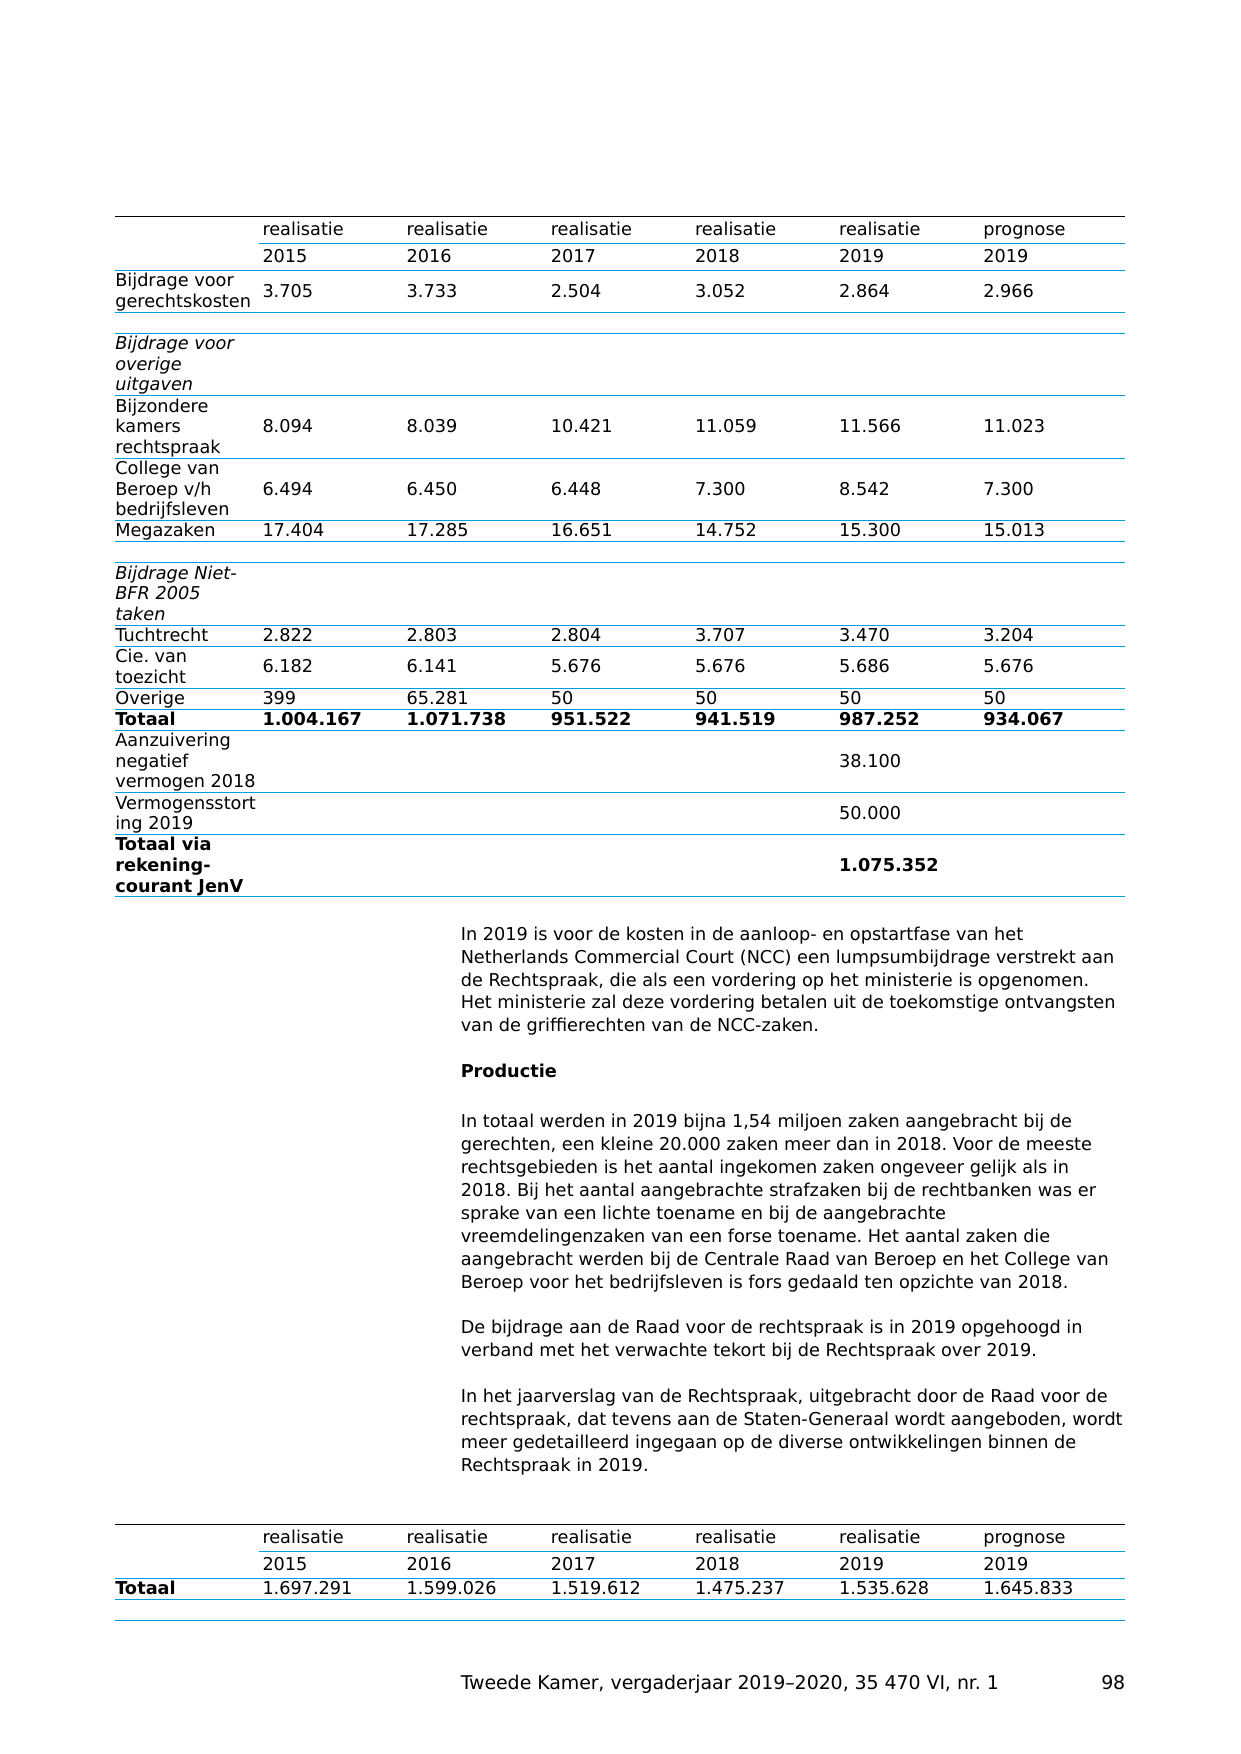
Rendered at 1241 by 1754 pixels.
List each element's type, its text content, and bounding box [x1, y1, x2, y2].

table_cell 987.252 [836, 710, 980, 730]
table_cell 934.067 [980, 710, 1125, 730]
table_cell 65.281 [404, 689, 548, 708]
table_cell [548, 835, 692, 896]
table_header Tabel 35 Bijdrage aan de Raad voor de rechtspraak (x € 1.000) [115, 191, 1125, 216]
table_cell 1.599.026 [404, 1579, 548, 1599]
table_cell 951.522 [548, 710, 692, 730]
table_cell [115, 217, 259, 270]
table_cell Overige [115, 689, 259, 708]
table_cell 2019 [980, 1552, 1125, 1578]
table_cell [980, 835, 1125, 896]
table_cell [980, 1600, 1125, 1620]
table_cell 10.421 [548, 396, 692, 457]
table_cell 50 [980, 689, 1125, 708]
table_cell 1.535.628 [836, 1579, 980, 1599]
text Productie [461, 1059, 1125, 1082]
text In het jaarverslag van de Rechtspraak, uitgebracht door de Raad voor de rechtspraak, dat tevens aan de Staten-Generaal wordt aangeboden, wordt meer gedetailleerd ingegaan op de diverse ontwikkelingen binnen de Rechtspraak in 2019. [461, 1384, 1125, 1476]
table_cell [115, 1600, 259, 1620]
table_cell [980, 793, 1125, 834]
table_cell [548, 1600, 692, 1620]
table_cell realisatie [836, 1525, 980, 1551]
table_cell 38.100 [836, 731, 980, 792]
table_cell 2016 [404, 244, 548, 270]
table_cell [980, 542, 1125, 562]
table_cell 11.566 [836, 396, 980, 457]
table_cell [548, 563, 692, 624]
table_cell [980, 334, 1125, 395]
table_cell 3.470 [836, 626, 980, 646]
table_cell Bijdrage voor gerechtskosten [115, 271, 259, 311]
table_cell realisatie [404, 1525, 548, 1551]
table_cell [404, 793, 548, 834]
table_cell 1.519.612 [548, 1579, 692, 1599]
table_cell [692, 542, 836, 562]
table_cell [836, 542, 980, 562]
table_cell 1.697.291 [259, 1579, 403, 1599]
table_cell 2017 [548, 244, 692, 270]
table_cell 6.141 [404, 647, 548, 687]
table_cell 1.645.833 [980, 1579, 1125, 1599]
table_cell 3.052 [692, 271, 836, 311]
table_cell [692, 731, 836, 792]
table_cell 50 [692, 689, 836, 708]
table_cell 8.094 [259, 396, 403, 457]
table_cell 399 [259, 689, 403, 708]
table_cell [259, 793, 403, 834]
table_cell 8.542 [836, 459, 980, 520]
table_cell 6.450 [404, 459, 548, 520]
table_cell [980, 313, 1125, 333]
table_cell 6.182 [259, 647, 403, 687]
table_cell 50 [836, 689, 980, 708]
text De bijdrage aan de Raad voor de rechtspraak is in 2019 opgehoogd in verband met het verwachte tekort bij de Rechtspraak over 2019. [461, 1316, 1125, 1361]
table_cell 941.519 [692, 710, 836, 730]
table_cell College van Beroep v/h bedrijfsleven [115, 459, 259, 520]
table_cell 5.676 [548, 647, 692, 687]
text In 2019 is voor de kosten in de aanloop- en opstartfase van het Netherlands Commercial Court (NCC) een lumpsumbijdrage verstrekt aan de Rechtspraak, die als een vordering op het ministerie is opgenomen. Het ministerie zal deze vordering betalen uit de toekomstige ontvangsten van de griffierechten van de NCC-zaken. [461, 922, 1125, 1036]
table_cell [404, 1600, 548, 1620]
table_cell [259, 334, 403, 395]
table_cell 15.300 [836, 521, 980, 541]
table_cell Totaal [115, 710, 259, 730]
table_cell [115, 313, 259, 333]
table_cell [404, 835, 548, 896]
table_cell [404, 542, 548, 562]
table_cell 5.676 [980, 647, 1125, 687]
table_cell 1.475.237 [692, 1579, 836, 1599]
table_cell [115, 542, 259, 562]
table_cell [404, 731, 548, 792]
table_cell [259, 542, 403, 562]
table_cell realisatie [548, 1525, 692, 1551]
table_cell [548, 542, 692, 562]
table_cell 7.300 [980, 459, 1125, 520]
table_cell 1.071.738 [404, 710, 548, 730]
table_cell [692, 793, 836, 834]
table_cell 11.023 [980, 396, 1125, 457]
table_cell [836, 334, 980, 395]
table_cell Bijzondere kamers rechtspraak [115, 396, 259, 457]
table_header Tabel 36 Productie [115, 1499, 1125, 1524]
table_cell [259, 313, 403, 333]
table_cell 50.000 [836, 793, 980, 834]
table_cell 2019 [836, 244, 980, 270]
table_cell 2019 [836, 1552, 980, 1578]
table_cell 14.752 [692, 521, 836, 541]
table_cell [692, 1600, 836, 1620]
table_cell 2.822 [259, 626, 403, 646]
table_cell [259, 731, 403, 792]
table_cell [548, 334, 692, 395]
table_cell realisatie [404, 217, 548, 243]
table_cell 6.448 [548, 459, 692, 520]
table_cell 6.494 [259, 459, 403, 520]
table_cell 16.651 [548, 521, 692, 541]
table_cell Cie. van toezicht [115, 647, 259, 687]
table_cell 2015 [259, 1552, 403, 1578]
table_cell realisatie [692, 217, 836, 243]
table_cell 17.285 [404, 521, 548, 541]
table_cell 2018 [692, 1552, 836, 1578]
table_cell Tuchtrecht [115, 626, 259, 646]
table_cell 2018 [692, 244, 836, 270]
table_cell 3.204 [980, 626, 1125, 646]
table_cell Bijdrage Niet-BFR 2005 taken [115, 563, 259, 624]
table_cell [548, 793, 692, 834]
table_cell [404, 334, 548, 395]
table_cell 11.059 [692, 396, 836, 457]
table_cell realisatie [259, 1525, 403, 1551]
table_cell [259, 835, 403, 896]
table_cell [692, 835, 836, 896]
text In totaal werden in 2019 bijna 1,54 miljoen zaken aangebracht bij de gerechten, een kleine 20.000 zaken meer dan in 2018. Voor de meeste rechtsgebieden is het aantal ingekomen zaken ongeveer gelijk als in 2018. Bij het aantal aangebrachte strafzaken bij de rechtbanken was er sprake van een lichte toename en bij de aangebrachte vreemdelingenzaken van een forse toename. Het aantal zaken die aangebracht werden bij de Centrale Raad van Beroep en het College van Beroep voor het bedrijfsleven is fors gedaald ten opzichte van 2018. [461, 1109, 1125, 1293]
table_cell 2015 [259, 244, 403, 270]
table_cell realisatie [259, 217, 403, 243]
table_cell Totaal via rekening-courant JenV [115, 835, 259, 896]
table_cell 7.300 [692, 459, 836, 520]
table_cell 1.004.167 [259, 710, 403, 730]
table_cell [836, 1600, 980, 1620]
table_cell 1.075.352 [836, 835, 980, 896]
table_cell 5.686 [836, 647, 980, 687]
table_cell 3.705 [259, 271, 403, 311]
table_cell 2.864 [836, 271, 980, 311]
table_cell 2019 [980, 244, 1125, 270]
table_cell realisatie [692, 1525, 836, 1551]
table_cell 2.804 [548, 626, 692, 646]
table_cell realisatie [836, 217, 980, 243]
table_cell 3.707 [692, 626, 836, 646]
table_cell Vermogensstorting 2019 [115, 793, 259, 834]
table_cell [115, 1525, 259, 1578]
table_cell realisatie [548, 217, 692, 243]
table_cell [259, 563, 403, 624]
table_cell 2.966 [980, 271, 1125, 311]
table_cell [692, 313, 836, 333]
table_cell 3.733 [404, 271, 548, 311]
table_cell [980, 563, 1125, 624]
table_cell Totaal [115, 1579, 259, 1599]
table_cell 8.039 [404, 396, 548, 457]
table_cell Aanzuivering negatief vermogen 2018 [115, 731, 259, 792]
table_cell prognose [980, 1525, 1125, 1551]
table_cell [692, 334, 836, 395]
table_cell [548, 731, 692, 792]
table_cell [836, 563, 980, 624]
table_cell 15.013 [980, 521, 1125, 541]
table_cell 2016 [404, 1552, 548, 1578]
table_cell 17.404 [259, 521, 403, 541]
table_cell prognose [980, 217, 1125, 243]
table_cell [259, 1600, 403, 1620]
table_cell 2.504 [548, 271, 692, 311]
table_cell [836, 313, 980, 333]
table_cell 2.803 [404, 626, 548, 646]
table_cell [404, 563, 548, 624]
table_cell 5.676 [692, 647, 836, 687]
table_cell [548, 313, 692, 333]
table_cell 2017 [548, 1552, 692, 1578]
table_cell [692, 563, 836, 624]
table_cell Megazaken [115, 521, 259, 541]
table_cell [980, 731, 1125, 792]
table_cell Bijdrage voor overige uitgaven [115, 334, 259, 395]
table_cell 50 [548, 689, 692, 708]
table_cell [404, 313, 548, 333]
